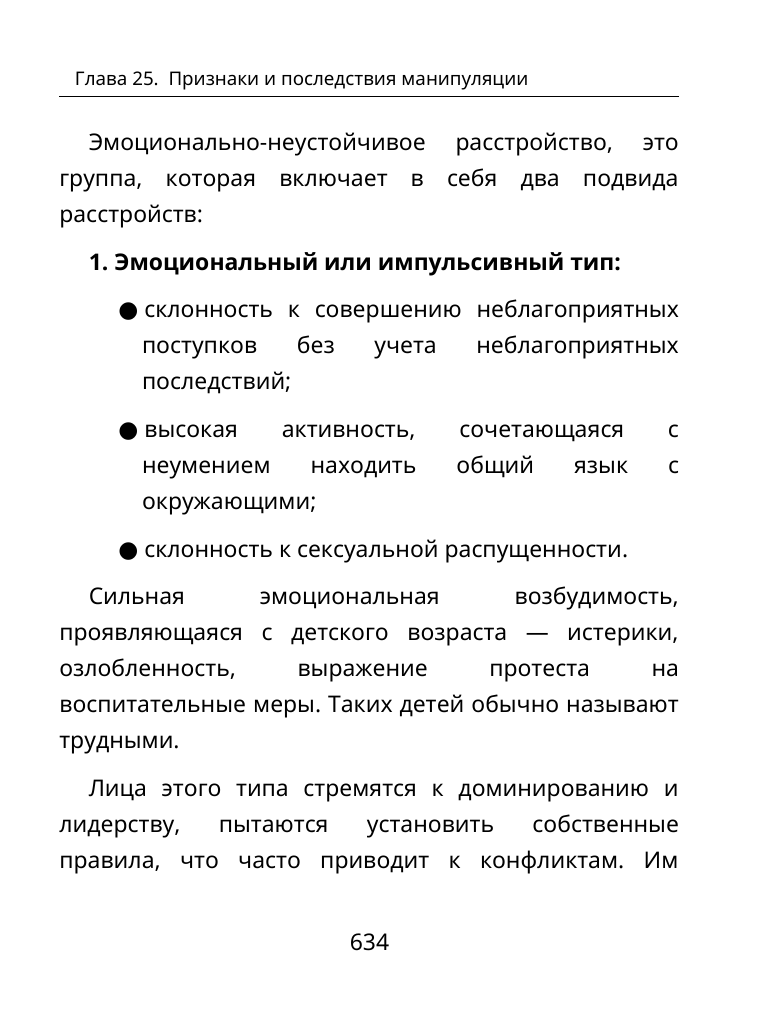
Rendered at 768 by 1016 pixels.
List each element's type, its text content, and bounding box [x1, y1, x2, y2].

list высокая активность, сочетающаяся с неумением находить общий язык с окружающими; [118, 413, 679, 516]
list склонность к сексуальной распущенности. [118, 532, 679, 564]
list склонность к совершению неблагоприятных поступков без учета неблагоприятных последствий; [118, 293, 679, 396]
list Эмоциональный или импульсивный тип: [88, 246, 679, 277]
text Лица этого типа стремятся к доминированию и лидерству, пытаются установить собственные правила, что часто приводит к конфликтам. Им [59, 772, 679, 875]
text Сильная эмоциональная возбудимость, проявляющаяся с детского возраста — истерики, озлобленность, выражение протеста на воспитательные меры. Таких детей обычно называют трудными. [59, 580, 679, 755]
text Эмоционально-неустойчивое расстройство, это группа, которая включает в себя два подвида расстройств: [59, 126, 679, 229]
